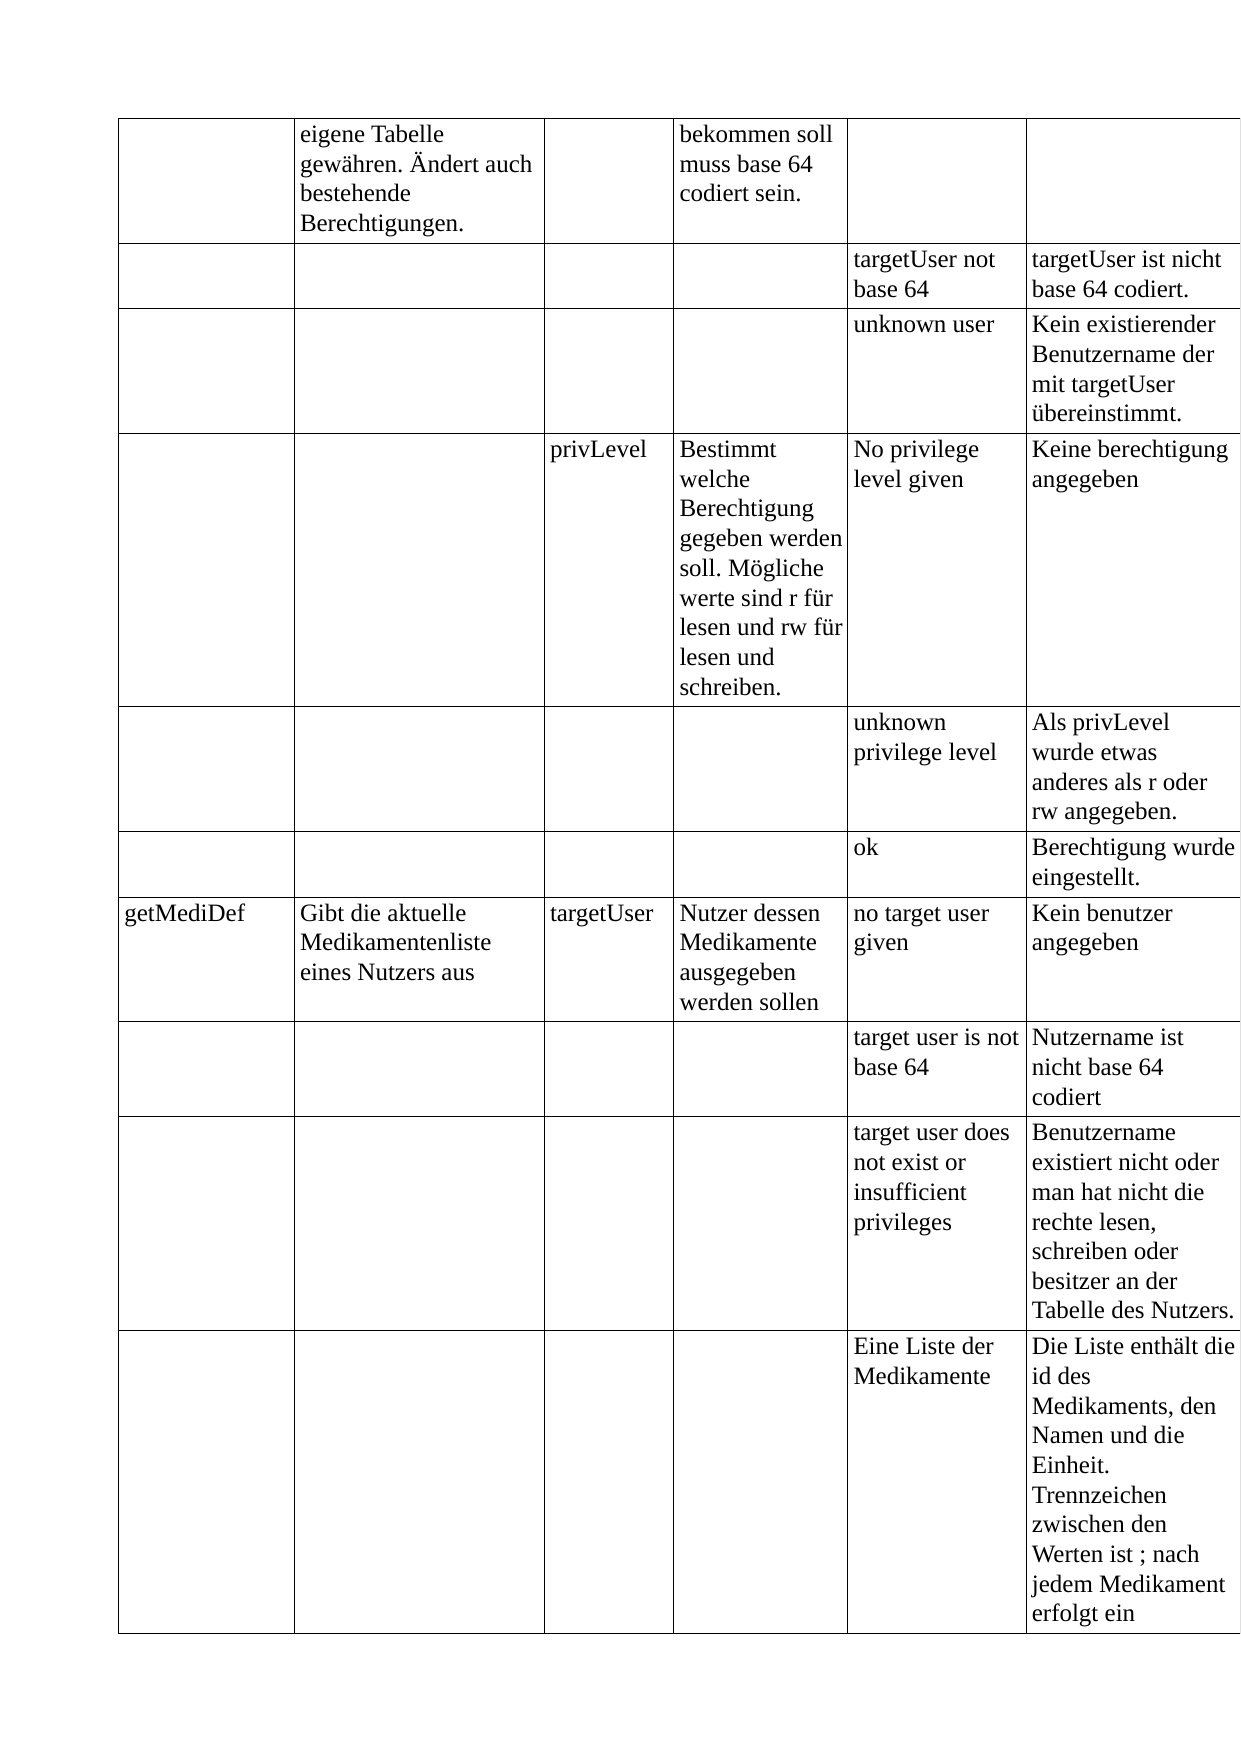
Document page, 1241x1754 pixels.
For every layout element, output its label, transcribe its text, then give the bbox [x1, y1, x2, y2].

table_cell Gibt die aktuelle Medikamentenliste eines Nutzers aus [295, 898, 544, 1021]
table_cell Die Liste enthält die id des Medikaments, den Namen und die Einheit. Trennzeichen zwischen den Werten ist ; nach jedem Medikament erfolgt ein [1027, 1331, 1240, 1633]
table_cell [119, 832, 294, 897]
table_cell unknown privilege level [848, 707, 1026, 831]
table_cell Kein existierender Benutzername der mit targetUser übereinstimmt. [1027, 309, 1240, 433]
table_cell target user is not base 64 [848, 1022, 1026, 1116]
table_cell [545, 1117, 673, 1330]
table_cell [295, 1022, 544, 1116]
table_cell [295, 244, 544, 308]
table_cell [674, 1022, 847, 1116]
table_cell Eine Liste der Medikamente [848, 1331, 1026, 1633]
table_cell [119, 119, 294, 243]
table_cell [848, 119, 1026, 243]
table_cell [545, 119, 673, 243]
table_cell [545, 832, 673, 897]
table_cell target user does not exist or insufficient privileges [848, 1117, 1026, 1330]
table_cell [545, 1022, 673, 1116]
table_cell [119, 244, 294, 308]
table_cell getMediDef [119, 898, 294, 1021]
table_cell ok [848, 832, 1026, 897]
table_cell no target user given [848, 898, 1026, 1021]
table_cell [119, 707, 294, 831]
table_cell [674, 1331, 847, 1633]
table_cell Kein benutzer angegeben [1027, 898, 1240, 1021]
table_cell [295, 832, 544, 897]
table_cell [674, 244, 847, 308]
table_cell Nutzer dessen Medikamente ausgegeben werden sollen [674, 898, 847, 1021]
table_cell Als privLevel wurde etwas anderes als r oder rw angegeben. [1027, 707, 1240, 831]
table_cell Bestimmt welche Berechtigung gegeben werden soll. Mögliche werte sind r für lesen und rw für lesen und schreiben. [674, 434, 847, 706]
table_cell [119, 309, 294, 433]
table_cell [545, 707, 673, 831]
table_cell [119, 434, 294, 706]
table_cell [545, 244, 673, 308]
table_cell [119, 1331, 294, 1633]
table_cell Nutzername ist nicht base 64 codiert [1027, 1022, 1240, 1116]
table_cell [674, 707, 847, 831]
table_cell [295, 1117, 544, 1330]
table_cell No privilege level given [848, 434, 1026, 706]
table_cell [119, 1022, 294, 1116]
table_cell eigene Tabelle gewähren. Ändert auch bestehende Berechtigungen. [295, 119, 544, 243]
table_cell bekommen soll muss base 64 codiert sein. [674, 119, 847, 243]
table_cell [295, 707, 544, 831]
table_cell [119, 1117, 294, 1330]
table_cell unknown user [848, 309, 1026, 433]
table_cell [295, 309, 544, 433]
table_cell privLevel [545, 434, 673, 706]
table_cell [545, 1331, 673, 1633]
table_cell [674, 832, 847, 897]
table_cell targetUser not base 64 [848, 244, 1026, 308]
table_cell [674, 309, 847, 433]
table_cell [295, 1331, 544, 1633]
table_cell [545, 309, 673, 433]
table_cell Berechtigung wurde eingestellt. [1027, 832, 1240, 897]
table_cell [674, 1117, 847, 1330]
table_cell Benutzername existiert nicht oder man hat nicht die rechte lesen, schreiben oder besitzer an der Tabelle des Nutzers. [1027, 1117, 1240, 1330]
table_cell [1027, 119, 1240, 243]
table_cell targetUser [545, 898, 673, 1021]
table_cell [295, 434, 544, 706]
table_cell Keine berechtigung angegeben [1027, 434, 1240, 706]
table_cell targetUser ist nicht base 64 codiert. [1027, 244, 1240, 308]
